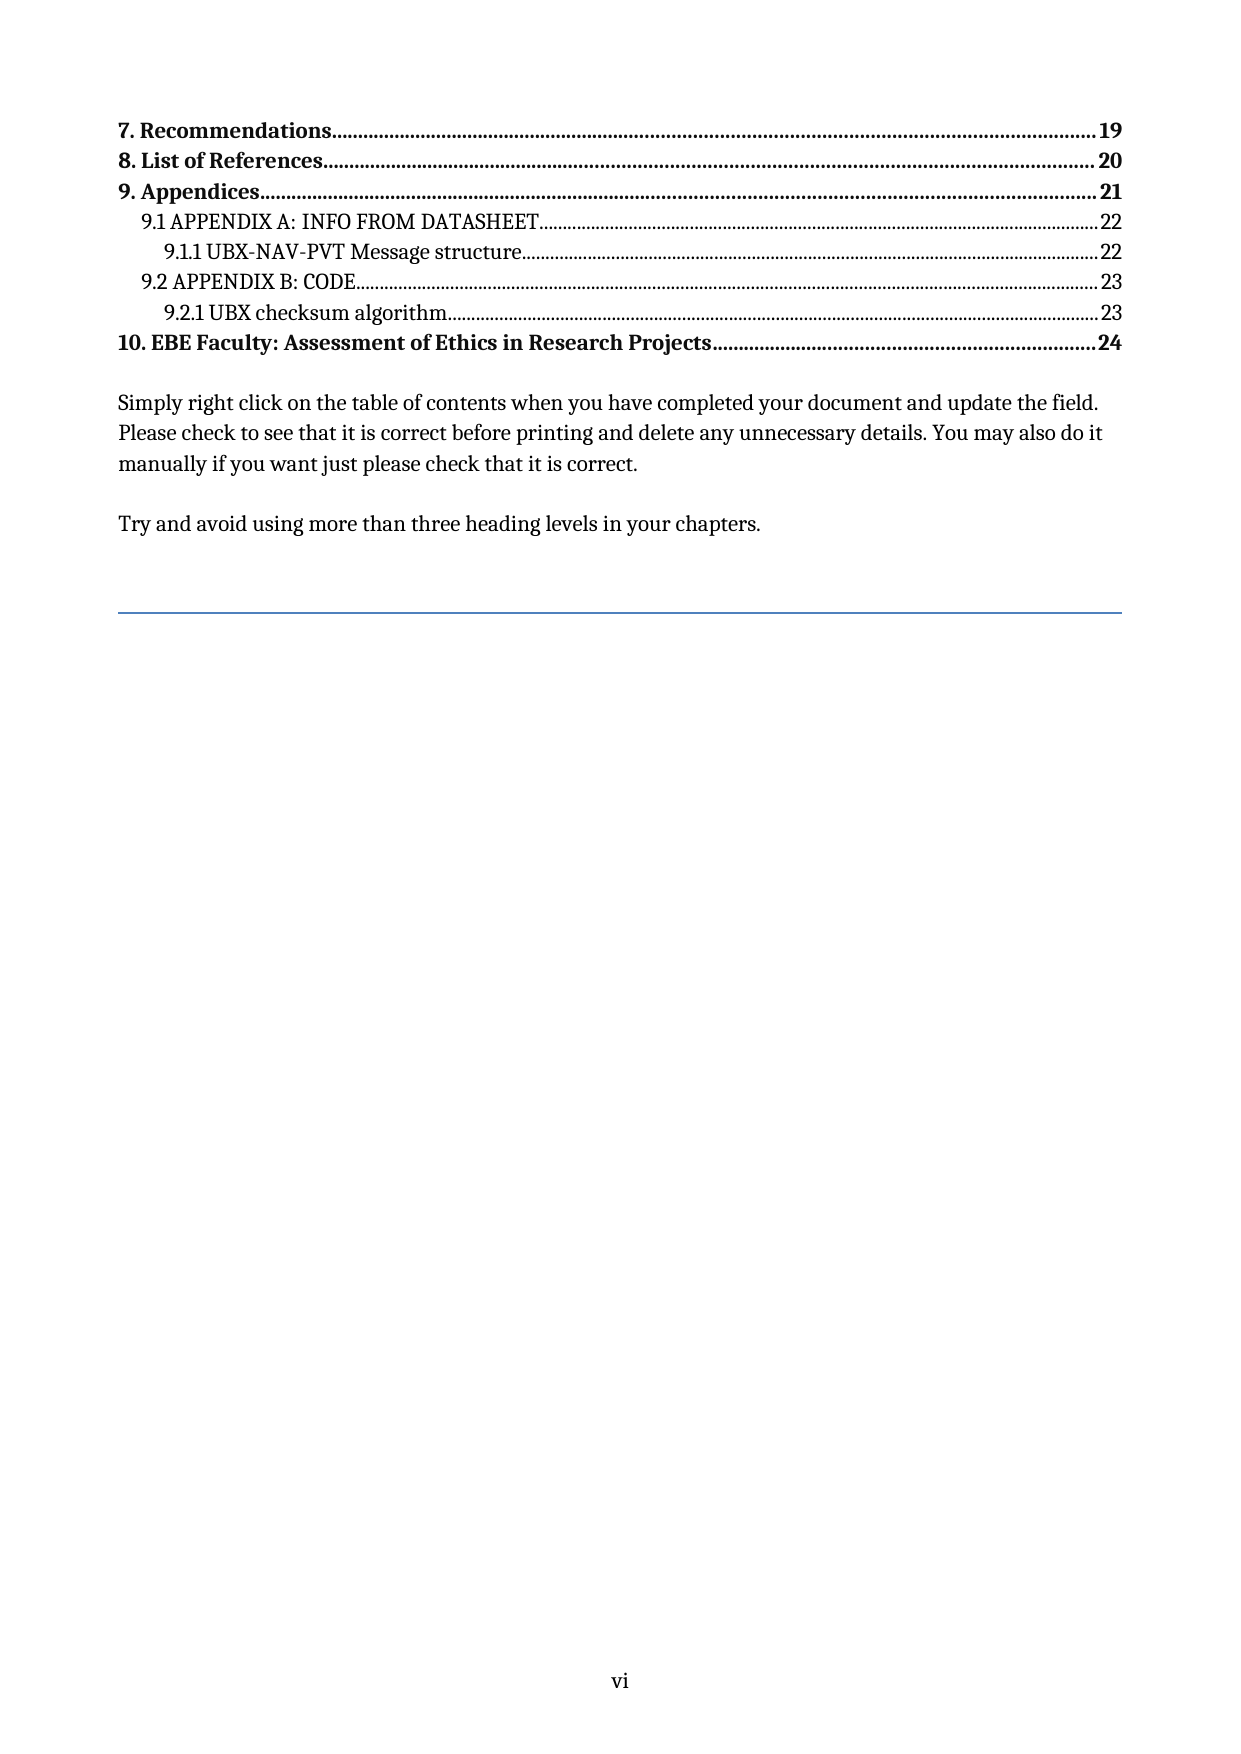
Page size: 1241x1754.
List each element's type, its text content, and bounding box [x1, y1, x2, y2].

text 10. EBE Faculty: Assessment of Ethics in Research Projects 24 [118, 329, 1122, 356]
text 8. List of References 20 [118, 148, 1122, 175]
text 9.2.1 UBX checksum algorithm 23 [164, 299, 1122, 326]
text 9.1 APPENDIX A: INFO FROM DATASHEET 22 [141, 209, 1122, 235]
text Try and avoid using more than three heading levels in your chapters. [118, 511, 1122, 537]
text 7. Recommendations 19 [118, 118, 1122, 144]
text Simply right click on the table of contents when you have completed your document and update the field. Please check to see that it is correct before printing and delete any unnecessary details. You may also do it manually if you want just please check that it is correct. [118, 390, 1122, 477]
text 9.1.1 UBX-NAV-PVT Message structure 22 [164, 239, 1122, 265]
text 9.2 APPENDIX B: CODE 23 [141, 269, 1122, 296]
text 9. Appendices 21 [118, 178, 1122, 205]
